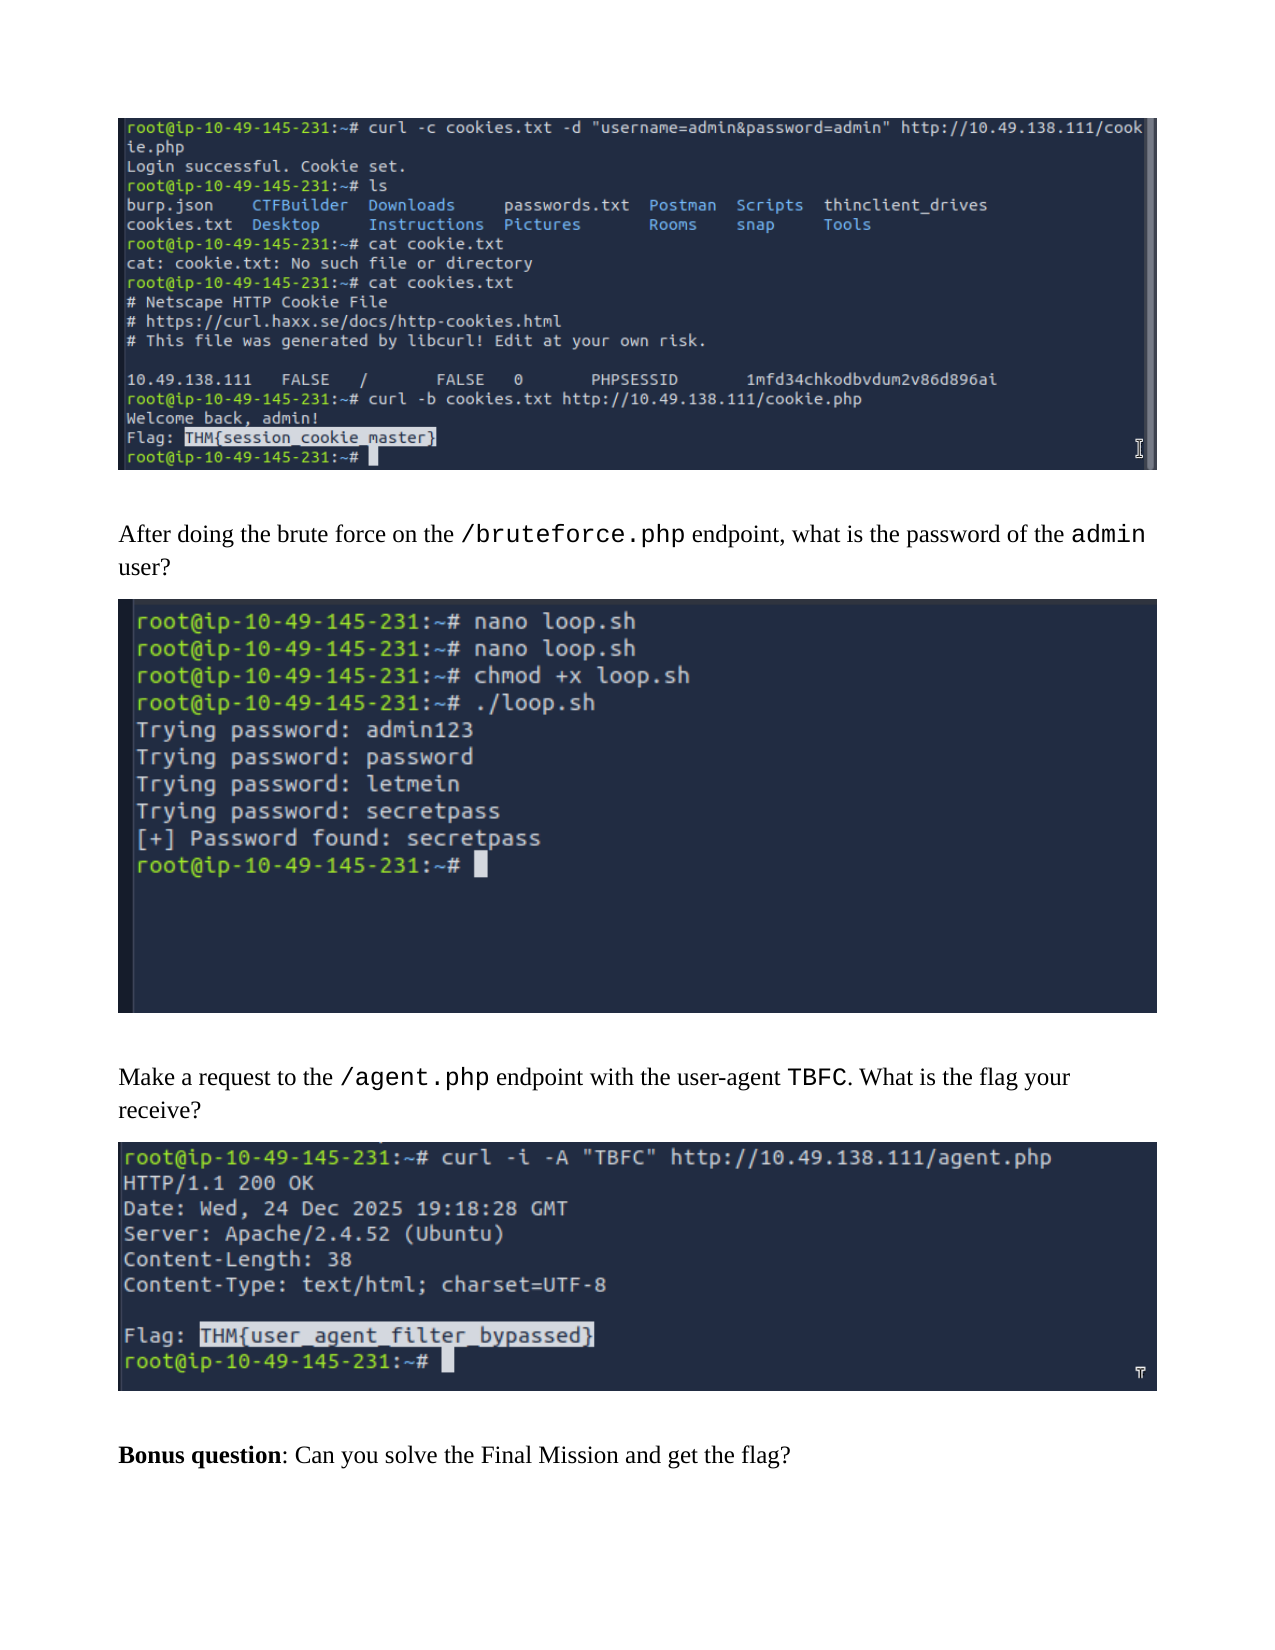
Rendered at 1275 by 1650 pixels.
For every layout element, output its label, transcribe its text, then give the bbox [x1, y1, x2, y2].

picture [118, 118, 1157, 470]
text Bonus question: Can you solve the Final Mission and get the flag? [118, 1440, 1157, 1469]
text After doing the brute force on the /bruteforce.php endpoint, what is the password of the admin user? [118, 519, 1157, 581]
text Make a request to the /agent.php endpoint with the user-agent TBFC. What is the flag your receive? [118, 1062, 1157, 1123]
picture [118, 1142, 1157, 1391]
picture [118, 599, 1157, 1013]
